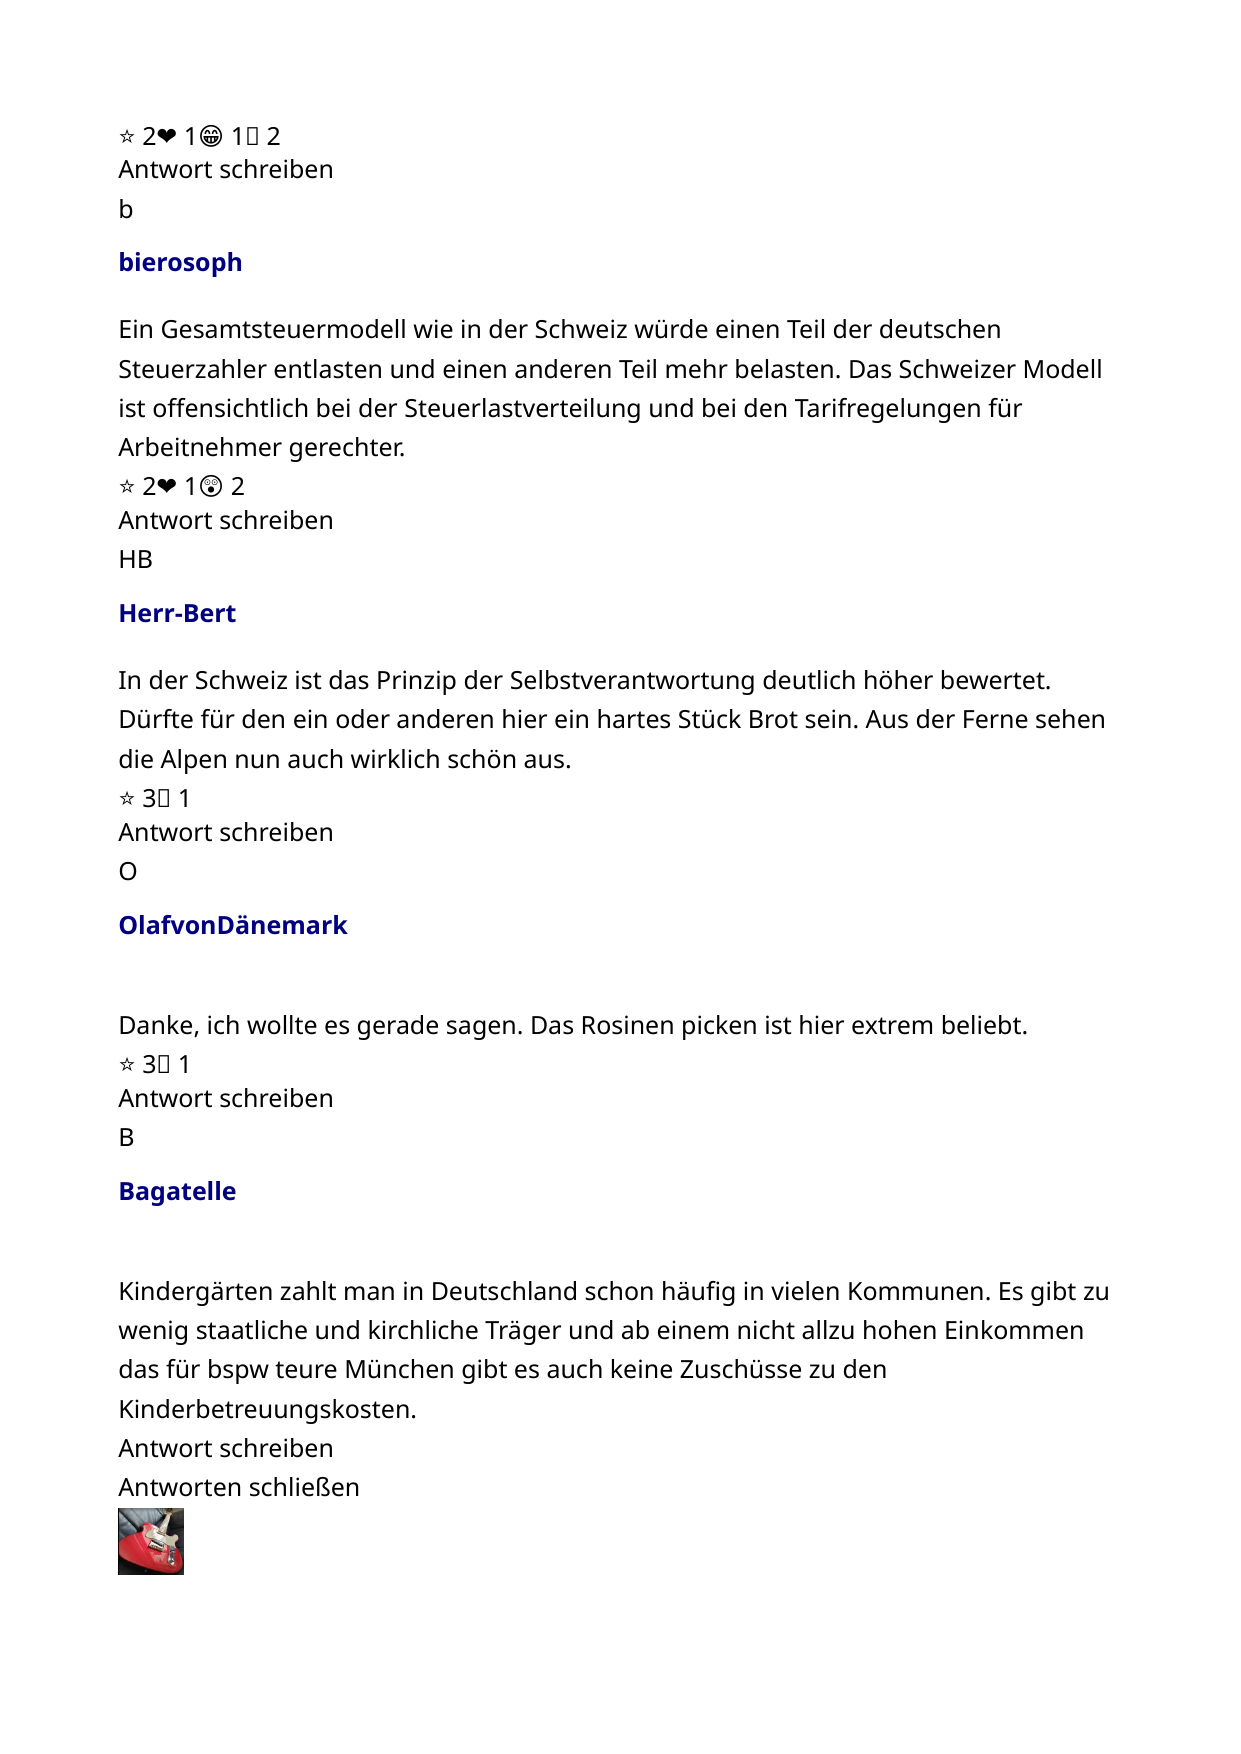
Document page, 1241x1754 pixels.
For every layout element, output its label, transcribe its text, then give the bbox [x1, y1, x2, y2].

text Antwort schreiben [118, 1081, 1122, 1115]
text O [118, 854, 1122, 888]
picture [118, 1508, 184, 1575]
subtitle OlafvonDänemark [118, 907, 1122, 941]
subtitle Bagatelle [118, 1174, 1122, 1208]
text ⭐️ 2❤️ 1😲 2 [118, 469, 1122, 503]
text In der Schweiz ist das Prinzip der Selbstverantwortung deutlich höher bewertet. Dürfte für den ein oder anderen hier ein hartes Stück Brot sein. Aus der Ferne sehen die Alpen nun auch wirklich schön aus. [118, 663, 1122, 775]
text ⭐️ 2❤️ 1😁 1🤨 2 [118, 118, 1122, 152]
text Danke, ich wollte es gerade sagen. Das Rosinen picken ist hier extrem beliebt. [118, 1007, 1122, 1042]
text B [118, 1120, 1122, 1154]
text b [118, 191, 1122, 225]
subtitle bierosoph [118, 245, 1122, 279]
text HB [118, 542, 1122, 576]
text Antworten schließen [118, 1469, 1122, 1504]
text Kindergärten zahlt man in Deutschland schon häufig in vielen Kommunen. Es gibt zu wenig staatliche und kirchliche Träger und ab einem nicht allzu hohen Einkommen das für bspw teure München gibt es auch keine Zuschüsse zu den Kinderbetreuungskosten. [118, 1274, 1122, 1425]
text ⭐️ 3🤨 1 [118, 1047, 1122, 1081]
text Antwort schreiben [118, 1430, 1122, 1464]
text Antwort schreiben [118, 503, 1122, 537]
text Ein Gesamtsteuermodell wie in der Schweiz würde einen Teil der deutschen Steuerzahler entlasten und einen anderen Teil mehr belasten. Das Schweizer Modell ist offensichtlich bei der Steuerlastverteilung und bei den Tarifregelungen für Arbeitnehmer gerechter. [118, 312, 1122, 464]
text Antwort schreiben [118, 814, 1122, 848]
subtitle Herr-Bert [118, 596, 1122, 630]
text ⭐️ 3🤨 1 [118, 780, 1122, 814]
text Antwort schreiben [118, 152, 1122, 186]
